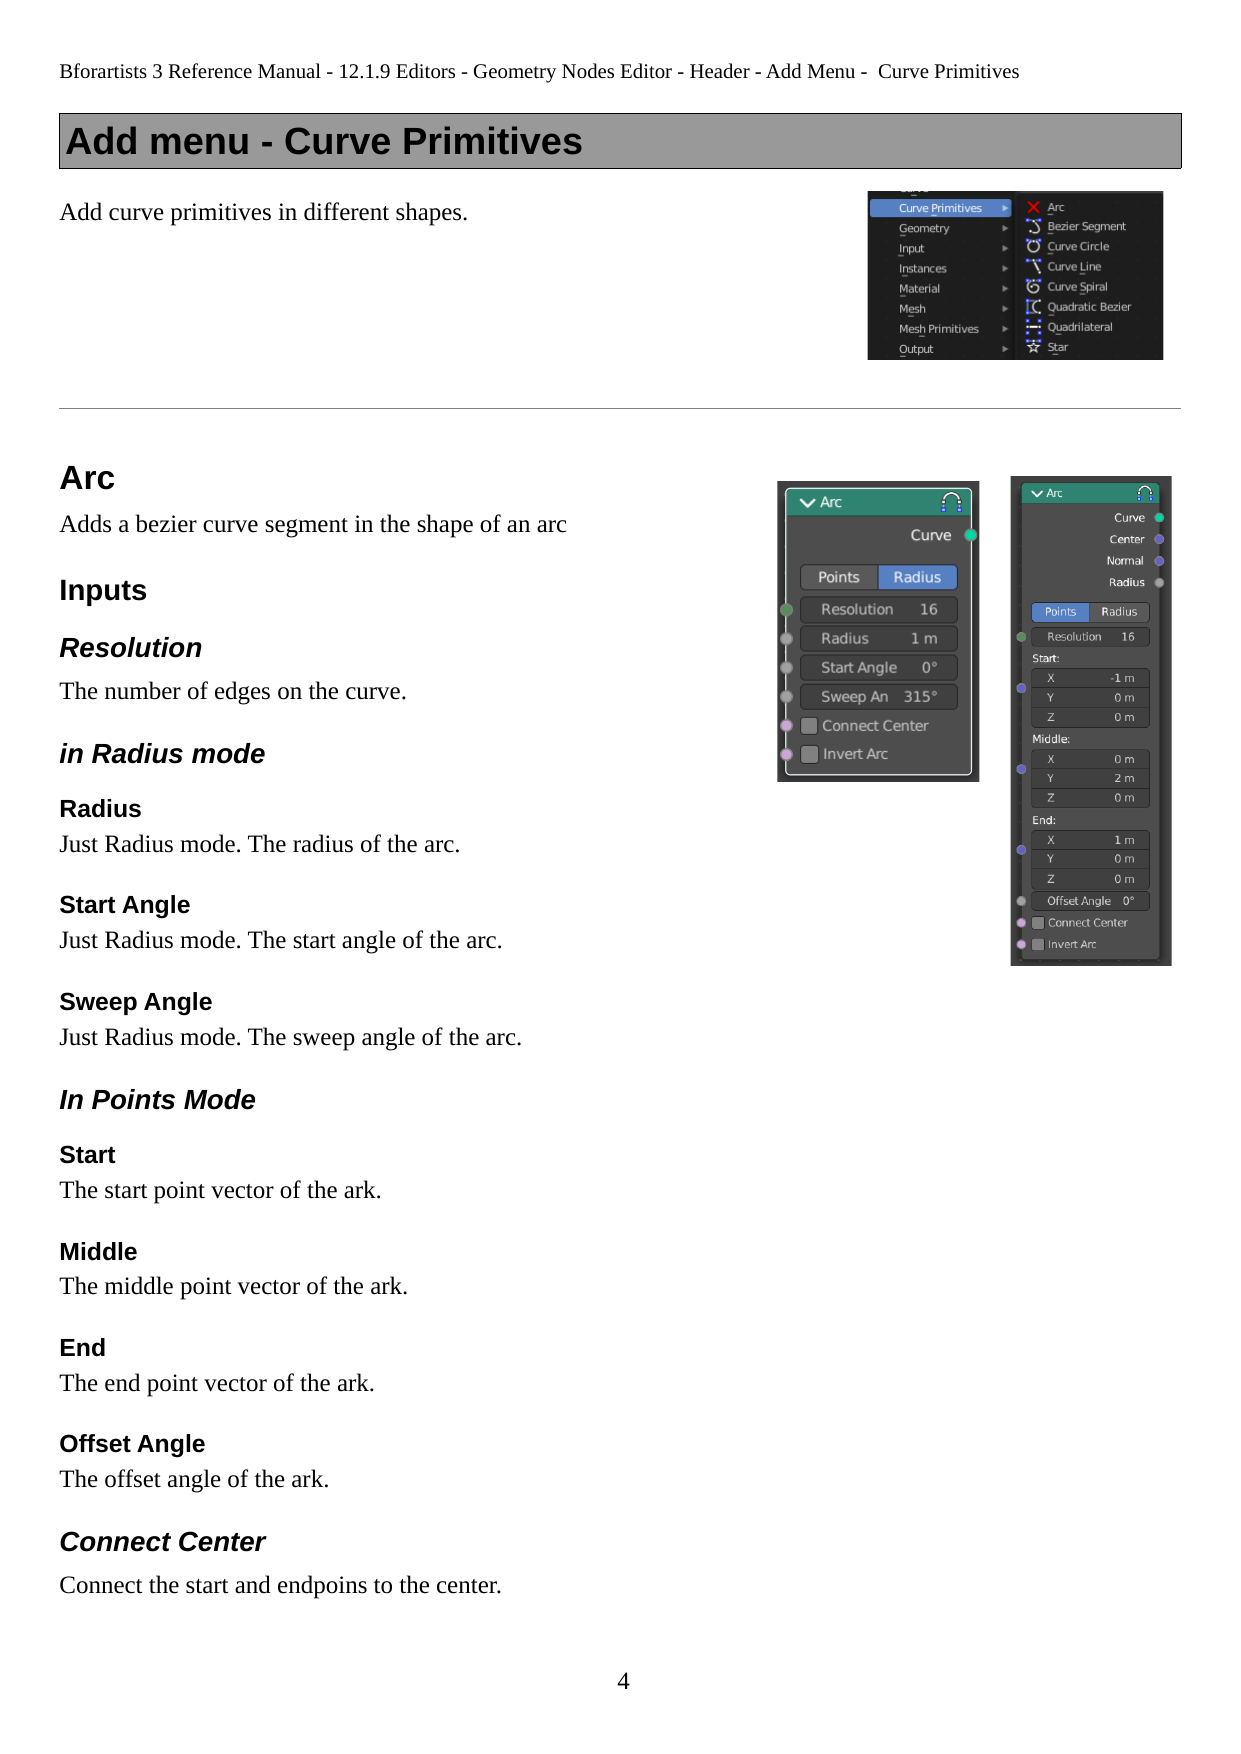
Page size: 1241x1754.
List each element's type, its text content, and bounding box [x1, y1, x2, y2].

text The middle point vector of the ark. [59, 1271, 1181, 1300]
text Connect the start and endpoins to the center. [59, 1570, 1181, 1599]
text The start point vector of the ark. [59, 1175, 1181, 1204]
subtitle Inputs [59, 573, 777, 606]
subtitle Sweep Angle [59, 987, 1181, 1016]
text [980, 676, 1010, 704]
text Just Radius mode. The sweep angle of the arc. [59, 1022, 1181, 1051]
subtitle Start Angle [59, 891, 1010, 919]
text The offset angle of the ark. [59, 1464, 1181, 1493]
picture [867, 191, 1164, 360]
picture [1010, 476, 1172, 966]
subtitle in Radius mode [59, 737, 777, 769]
text The number of edges on the curve. [59, 676, 777, 704]
picture [777, 481, 980, 782]
subtitle Offset Angle [59, 1429, 1181, 1458]
subtitle [1172, 631, 1181, 663]
subtitle Start [59, 1140, 1181, 1169]
subtitle [980, 631, 1010, 663]
text Adds a bezier curve segment in the shape of an arc [59, 509, 777, 538]
subtitle Connect Center [59, 1526, 1181, 1557]
subtitle Resolution [59, 631, 777, 663]
table_header Add menu - Curve Primitives [60, 114, 1181, 168]
subtitle [980, 573, 1010, 606]
subtitle [1172, 891, 1181, 919]
text The end point vector of the ark. [59, 1368, 1181, 1396]
text Just Radius mode. The start angle of the arc. [59, 925, 1010, 954]
subtitle Middle [59, 1237, 1181, 1265]
subtitle End [59, 1333, 1181, 1361]
text Add curve primitives in different shapes. [59, 197, 867, 225]
subtitle [1172, 573, 1181, 606]
subtitle In Points Mode [59, 1083, 1181, 1115]
subtitle [1172, 794, 1181, 823]
subtitle [980, 737, 1010, 769]
subtitle Arc [59, 458, 1181, 497]
text Just Radius mode. The radius of the arc. [59, 829, 1010, 858]
subtitle Radius [59, 794, 1010, 823]
subtitle [1172, 737, 1181, 769]
